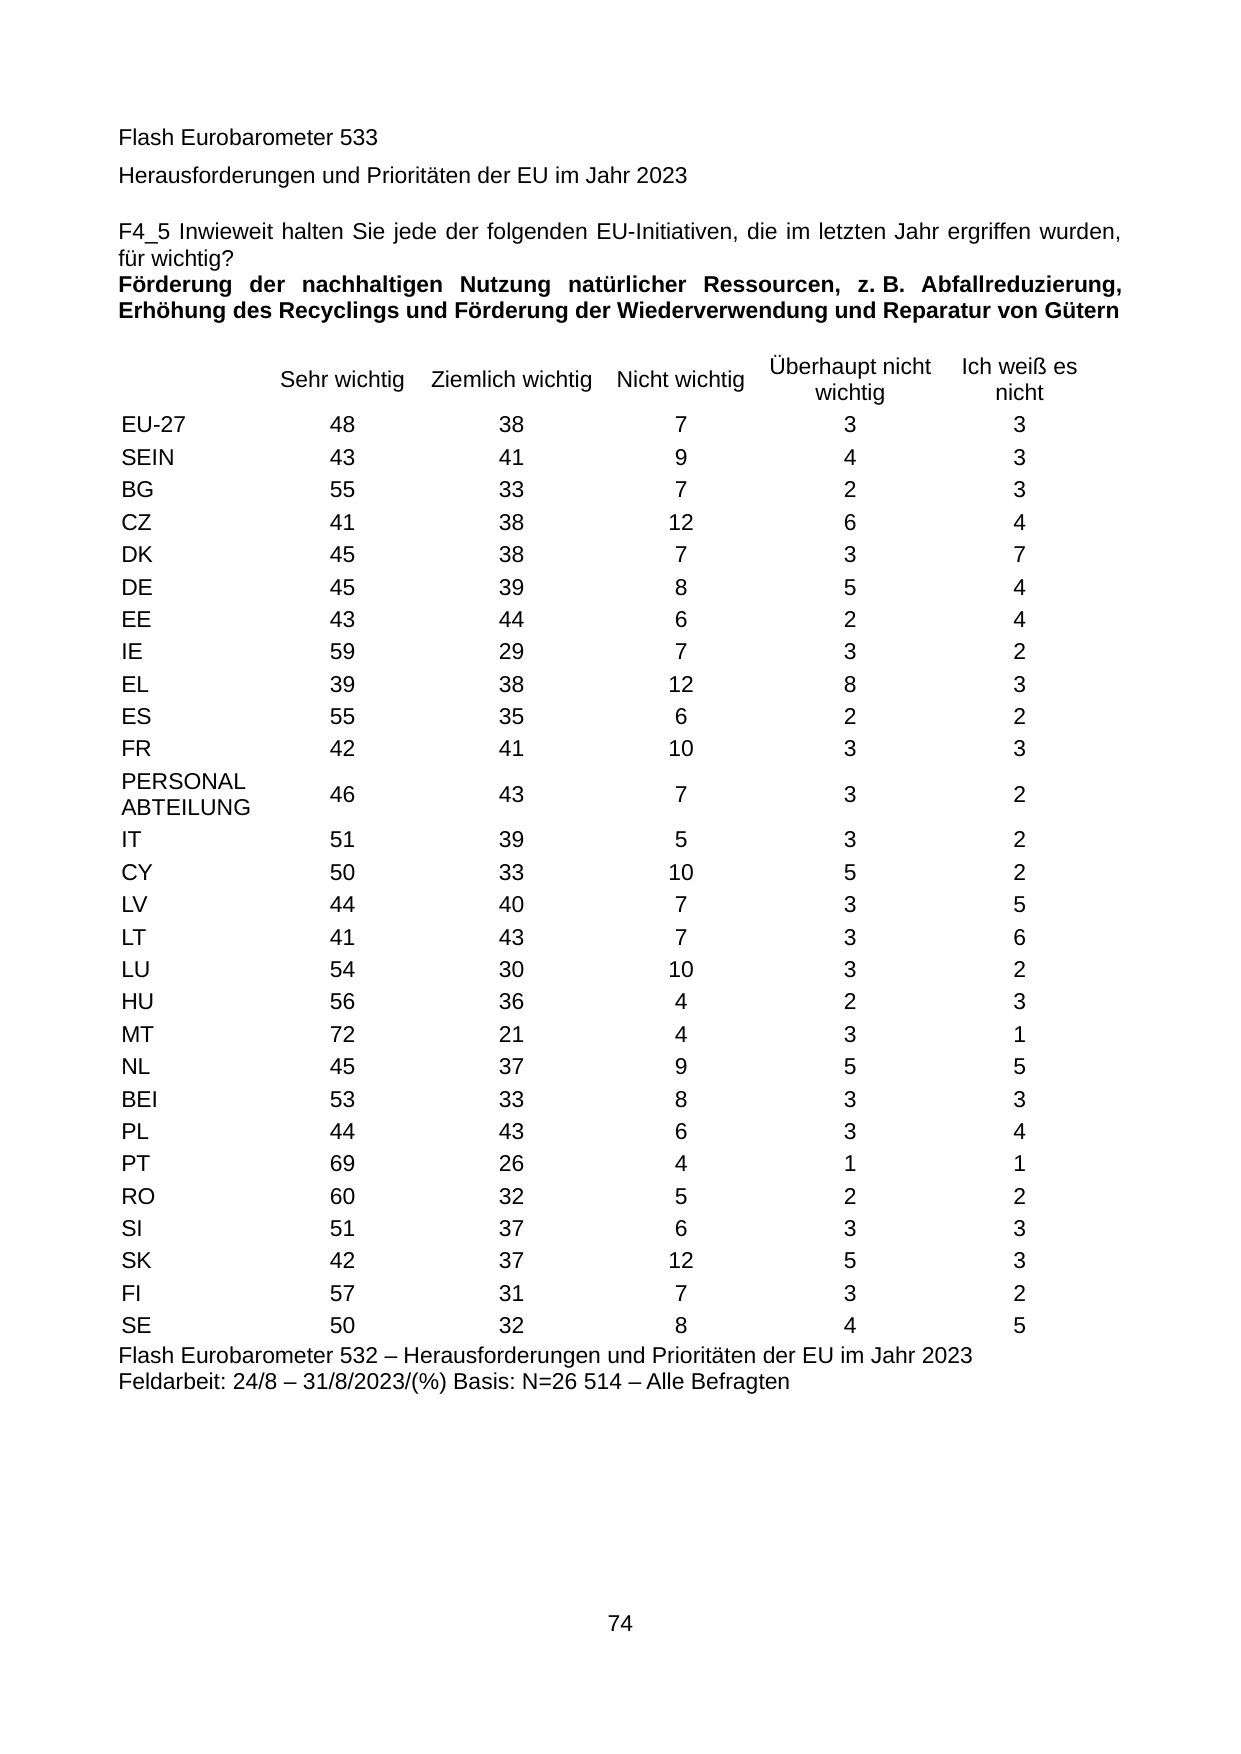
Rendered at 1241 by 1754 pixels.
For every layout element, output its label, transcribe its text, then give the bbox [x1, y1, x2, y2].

table_cell 41 [258, 506, 427, 538]
table_cell DE [118, 570, 258, 603]
table_cell 5 [596, 1180, 765, 1212]
table_cell 6 [596, 1212, 765, 1244]
table_cell 2 [935, 1180, 1104, 1212]
table_header [118, 350, 258, 408]
table_cell LV [118, 888, 258, 921]
table_cell 33 [427, 1083, 596, 1115]
table_cell 44 [427, 603, 596, 635]
table_cell HU [118, 985, 258, 1018]
table_cell 38 [427, 506, 596, 538]
table_cell 33 [427, 473, 596, 506]
table_cell 43 [258, 603, 427, 635]
table_cell 37 [427, 1245, 596, 1277]
table_cell 53 [258, 1083, 427, 1115]
table_cell 12 [596, 668, 765, 700]
table_cell SK [118, 1245, 258, 1277]
table_cell 2 [765, 473, 935, 506]
table_cell 69 [258, 1147, 427, 1180]
table_cell 40 [427, 888, 596, 921]
table_cell 3 [765, 1115, 935, 1147]
table_cell 5 [765, 1245, 935, 1277]
table_cell 45 [258, 538, 427, 570]
text Flash Eurobarometer 532 – Herausforderungen und Prioritäten der EU im Jahr 2023 [118, 1342, 1122, 1368]
table_cell 7 [596, 473, 765, 506]
table_cell 4 [765, 441, 935, 473]
table_cell 7 [596, 921, 765, 953]
table_cell CZ [118, 506, 258, 538]
text Feldarbeit: 24/8 – 31/8/2023/(%) Basis: N=26 514 – Alle Befragten [118, 1368, 1122, 1394]
table_cell 7 [596, 635, 765, 668]
table_cell 3 [935, 1245, 1104, 1277]
table_cell EE [118, 603, 258, 635]
table_cell NL [118, 1050, 258, 1082]
table_cell 31 [427, 1277, 596, 1309]
table_cell 6 [935, 921, 1104, 953]
table_cell 51 [258, 1212, 427, 1244]
table_cell 43 [427, 1115, 596, 1147]
table_cell 5 [935, 1309, 1104, 1342]
table_cell 5 [596, 823, 765, 856]
table_cell 39 [427, 823, 596, 856]
table_cell EL [118, 668, 258, 700]
table_cell 4 [596, 1147, 765, 1180]
table_cell 32 [427, 1180, 596, 1212]
table_cell 8 [765, 668, 935, 700]
table_cell 55 [258, 700, 427, 732]
table_cell 39 [427, 570, 596, 603]
table_cell 50 [258, 1309, 427, 1342]
table_cell 29 [427, 635, 596, 668]
table_cell 37 [427, 1050, 596, 1082]
table_cell 3 [765, 823, 935, 856]
text F4_5 Inwieweit halten Sie jede der folgenden EU-Initiativen, die im letzten Jahr ergriffen wurden, für wichtig? [118, 218, 1122, 271]
table_cell PT [118, 1147, 258, 1180]
table_cell 42 [258, 1245, 427, 1277]
table_cell 51 [258, 823, 427, 856]
table_cell 46 [258, 765, 427, 823]
table_cell 6 [596, 700, 765, 732]
table_cell 4 [596, 1018, 765, 1050]
table_cell PL [118, 1115, 258, 1147]
table_cell 9 [596, 441, 765, 473]
table_cell 48 [258, 409, 427, 441]
table_cell 72 [258, 1018, 427, 1050]
table_cell 2 [935, 635, 1104, 668]
table_cell 55 [258, 473, 427, 506]
table_cell 7 [596, 1277, 765, 1309]
table_cell IT [118, 823, 258, 856]
table_cell 3 [765, 953, 935, 985]
table_cell 7 [596, 538, 765, 570]
table_cell 45 [258, 1050, 427, 1082]
table_cell 2 [765, 1180, 935, 1212]
table_cell 2 [765, 603, 935, 635]
table_cell 56 [258, 985, 427, 1018]
table_cell 44 [258, 1115, 427, 1147]
table_cell 5 [935, 1050, 1104, 1082]
table_cell 4 [935, 570, 1104, 603]
table_header Ziemlich wichtig [427, 350, 596, 408]
table_cell 8 [596, 1083, 765, 1115]
table_cell 26 [427, 1147, 596, 1180]
table_cell 1 [935, 1018, 1104, 1050]
table_cell EU-27 [118, 409, 258, 441]
table_cell 12 [596, 1245, 765, 1277]
table_cell 1 [765, 1147, 935, 1180]
table_cell 7 [935, 538, 1104, 570]
table_header Ich weiß es nicht [935, 350, 1104, 408]
table_cell 10 [596, 856, 765, 888]
table_cell 5 [765, 570, 935, 603]
table_cell 6 [765, 506, 935, 538]
table_header Nicht wichtig [596, 350, 765, 408]
table_cell 8 [596, 570, 765, 603]
table_cell 12 [596, 506, 765, 538]
table_cell 3 [935, 409, 1104, 441]
table_cell 2 [935, 765, 1104, 823]
table_cell IE [118, 635, 258, 668]
table_cell MT [118, 1018, 258, 1050]
table_cell 50 [258, 856, 427, 888]
table_header Überhaupt nicht wichtig [765, 350, 935, 408]
table_cell 3 [765, 409, 935, 441]
table_cell 3 [765, 1018, 935, 1050]
table_cell 4 [935, 506, 1104, 538]
table_cell 6 [596, 1115, 765, 1147]
table_cell 10 [596, 733, 765, 765]
table_cell 35 [427, 700, 596, 732]
table_cell 2 [935, 856, 1104, 888]
table_cell FI [118, 1277, 258, 1309]
table_cell 3 [935, 1083, 1104, 1115]
table_cell 32 [427, 1309, 596, 1342]
table_cell 4 [935, 603, 1104, 635]
table_cell 21 [427, 1018, 596, 1050]
table_cell 3 [765, 1083, 935, 1115]
table_cell 3 [765, 538, 935, 570]
table_cell 43 [427, 765, 596, 823]
table_cell 3 [765, 921, 935, 953]
table_cell SE [118, 1309, 258, 1342]
table_cell 9 [596, 1050, 765, 1082]
table_cell 3 [935, 441, 1104, 473]
text Förderung der nachhaltigen Nutzung natürlicher Ressourcen, z. B. Abfallreduzierung, Erhöhung des Recyclings und Förderung der Wiederverwendung und Reparatur von Gütern [118, 271, 1122, 323]
table_cell 3 [935, 473, 1104, 506]
table_cell 43 [427, 921, 596, 953]
table_cell 3 [765, 1277, 935, 1309]
table_cell 10 [596, 953, 765, 985]
table_cell CY [118, 856, 258, 888]
table_cell 7 [596, 888, 765, 921]
table_cell ES [118, 700, 258, 732]
table_cell 4 [935, 1115, 1104, 1147]
table_cell 38 [427, 538, 596, 570]
table_cell 2 [935, 700, 1104, 732]
table_cell 36 [427, 985, 596, 1018]
table_cell 4 [765, 1309, 935, 1342]
table_cell BG [118, 473, 258, 506]
table_cell 5 [935, 888, 1104, 921]
table_cell 1 [935, 1147, 1104, 1180]
table_cell 2 [935, 953, 1104, 985]
table_cell 42 [258, 733, 427, 765]
table_cell 41 [427, 733, 596, 765]
table_cell 3 [765, 635, 935, 668]
table_cell 3 [935, 733, 1104, 765]
table_cell 6 [596, 603, 765, 635]
table_cell SI [118, 1212, 258, 1244]
table_cell 41 [427, 441, 596, 473]
table_cell 8 [596, 1309, 765, 1342]
table_cell 5 [765, 856, 935, 888]
table_cell 3 [765, 733, 935, 765]
table_cell 3 [765, 888, 935, 921]
table_cell 41 [258, 921, 427, 953]
table_cell 44 [258, 888, 427, 921]
table_cell 2 [935, 1277, 1104, 1309]
table_header Sehr wichtig [258, 350, 427, 408]
table_cell SEIN [118, 441, 258, 473]
table_cell 7 [596, 765, 765, 823]
table_cell DK [118, 538, 258, 570]
table_cell 2 [765, 700, 935, 732]
table_cell RO [118, 1180, 258, 1212]
table_cell LU [118, 953, 258, 985]
table_cell 3 [935, 985, 1104, 1018]
table_cell 3 [765, 1212, 935, 1244]
table_cell 60 [258, 1180, 427, 1212]
table_cell 7 [596, 409, 765, 441]
table_cell 33 [427, 856, 596, 888]
table_cell 43 [258, 441, 427, 473]
table_cell 2 [935, 823, 1104, 856]
table_cell LT [118, 921, 258, 953]
table_cell 37 [427, 1212, 596, 1244]
table_cell 5 [765, 1050, 935, 1082]
table_cell FR [118, 733, 258, 765]
table_cell 38 [427, 668, 596, 700]
table_cell 39 [258, 668, 427, 700]
table_cell BEI [118, 1083, 258, 1115]
table_cell 57 [258, 1277, 427, 1309]
table_cell 2 [765, 985, 935, 1018]
table_cell 54 [258, 953, 427, 985]
table_cell 45 [258, 570, 427, 603]
table_cell 4 [596, 985, 765, 1018]
table_cell PERSONALABTEILUNG [118, 765, 258, 823]
table_cell 38 [427, 409, 596, 441]
table_cell 3 [765, 765, 935, 823]
table_cell 3 [935, 1212, 1104, 1244]
table_cell 59 [258, 635, 427, 668]
table_cell 30 [427, 953, 596, 985]
table_cell 3 [935, 668, 1104, 700]
